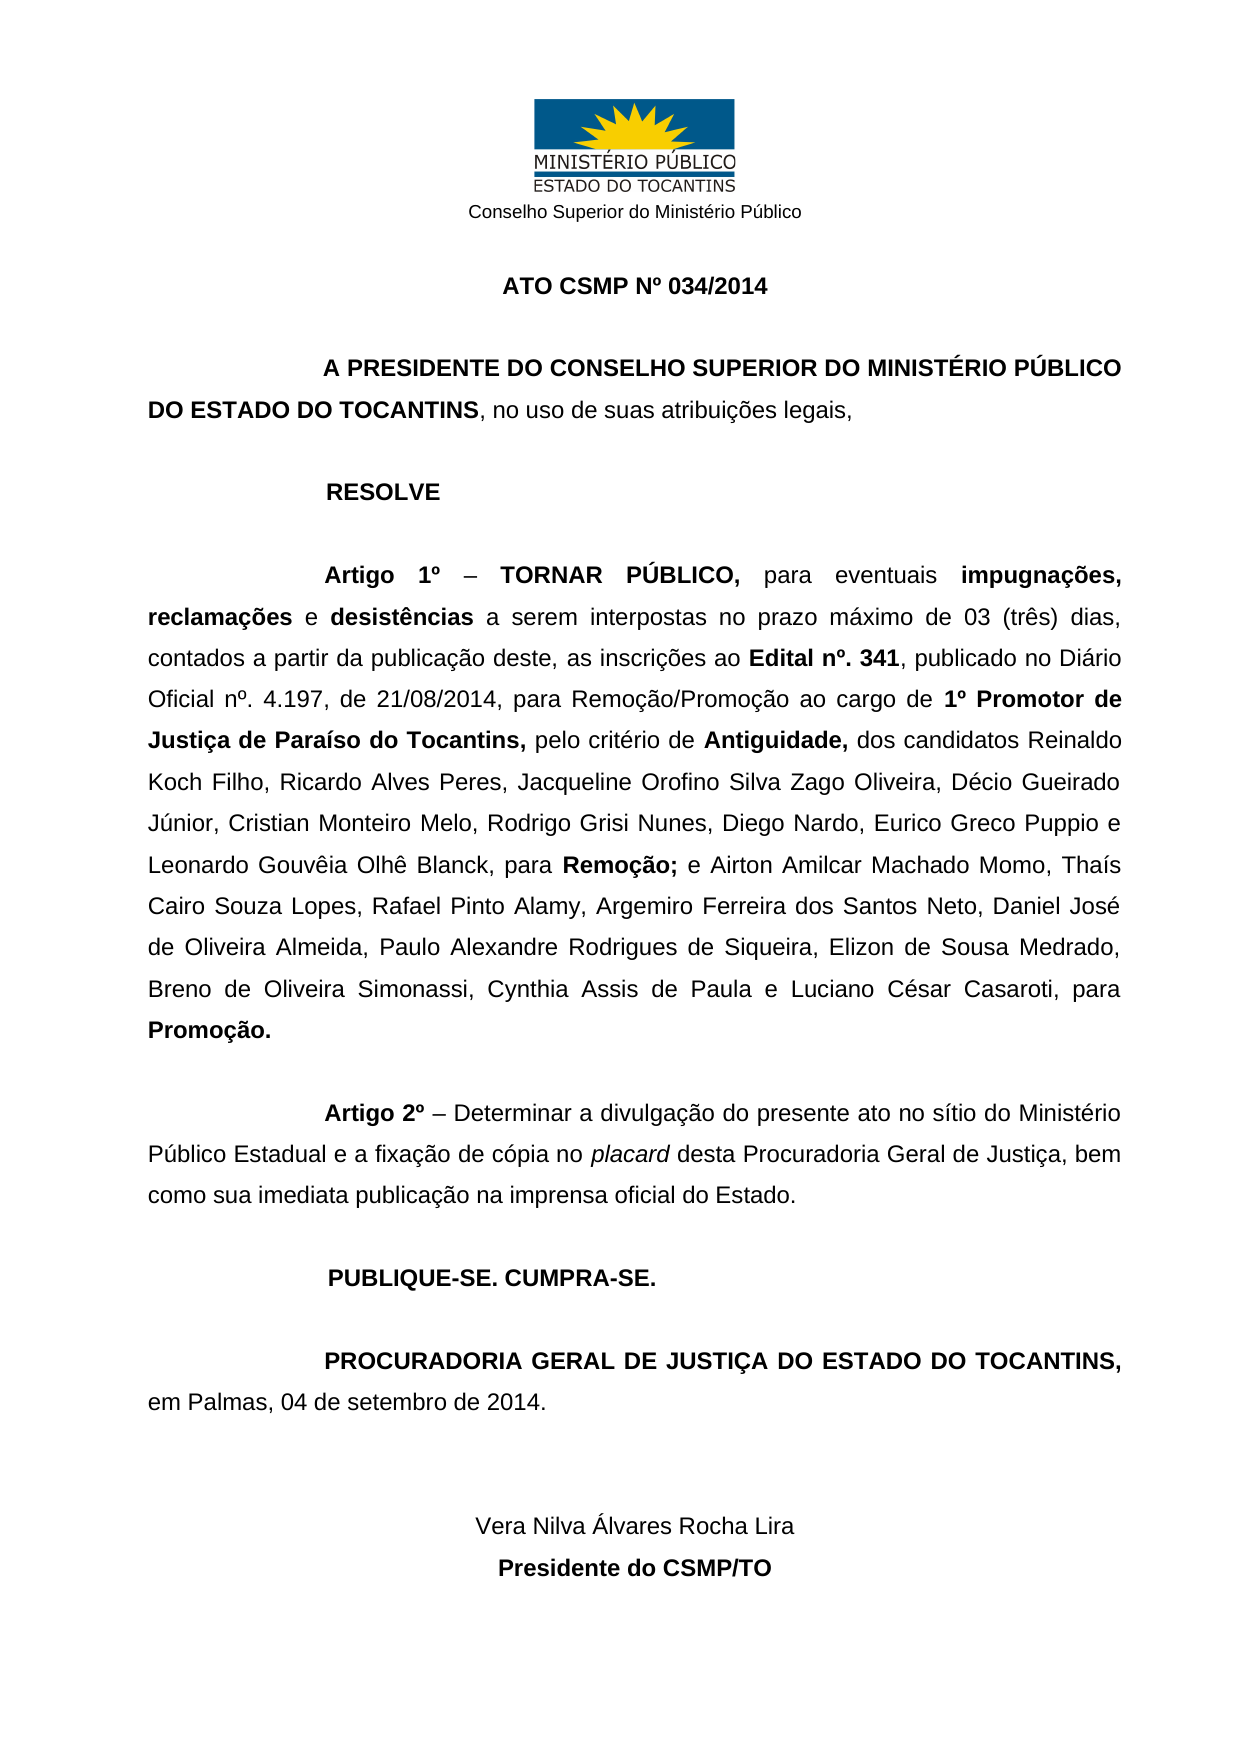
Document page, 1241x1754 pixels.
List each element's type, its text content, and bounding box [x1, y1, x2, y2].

text Presidente do CSMP/TO [148, 1553, 1122, 1581]
subtitle RESOLVE [148, 478, 1122, 506]
text A PRESIDENTE DO CONSELHO SUPERIOR DO MINISTÉRIO PÚBLICO DO ESTADO DO TOCANTINS, no uso de suas atribuições legais, [148, 354, 1122, 423]
subtitle ATO CSMP Nº 034/2014 [148, 272, 1122, 299]
subtitle Vera Nilva Álvares Rocha Lira [148, 1512, 1122, 1540]
text Artigo 1º – TORNAR PÚBLICO, para eventuais impugnações, reclamações e desistências a serem interpostas no prazo máximo de 03 (três) dias, contados a partir da publicação deste, as inscrições ao Edital nº. 341, publicado no Diário Oficial nº. 4.197, de 21/08/2014, para Remoção/Promoção ao cargo de 1º Promotor de Justiça de Paraíso do Tocantins, pelo critério de Antiguidade, dos candidatos Reinaldo Koch Filho, Ricardo Alves Peres, Jacqueline Orofino Silva Zago Oliveira, Décio Gueirado Júnior, Cristian Monteiro Melo, Rodrigo Grisi Nunes, Diego Nardo, Eurico Greco Puppio e Leonardo Gouvêia Olhê Blanck, para Remoção; e Airton Amilcar Machado Momo, Thaís Cairo Souza Lopes, Rafael Pinto Alamy, Argemiro Ferreira dos Santos Neto, Daniel José de Oliveira Almeida, Paulo Alexandre Rodrigues de Siqueira, Elizon de Sousa Medrado, Breno de Oliveira Simonassi, Cynthia Assis de Paula e Luciano César Casaroti, para Promoção. [148, 561, 1122, 1043]
text PROCURADORIA GERAL DE JUSTIÇA DO ESTADO DO TOCANTINS, em Palmas, 04 de setembro de 2014. [148, 1347, 1122, 1416]
picture [534, 99, 736, 192]
subtitle PUBLIQUE-SE. CUMPRA-SE. [148, 1264, 1122, 1292]
text Artigo 2º – Determinar a divulgação do presente ato no sítio do Ministério Público Estadual e a fixação de cópia no placard desta Procuradoria Geral de Justiça, bem como sua imediata publicação na imprensa oficial do Estado. [148, 1099, 1122, 1209]
